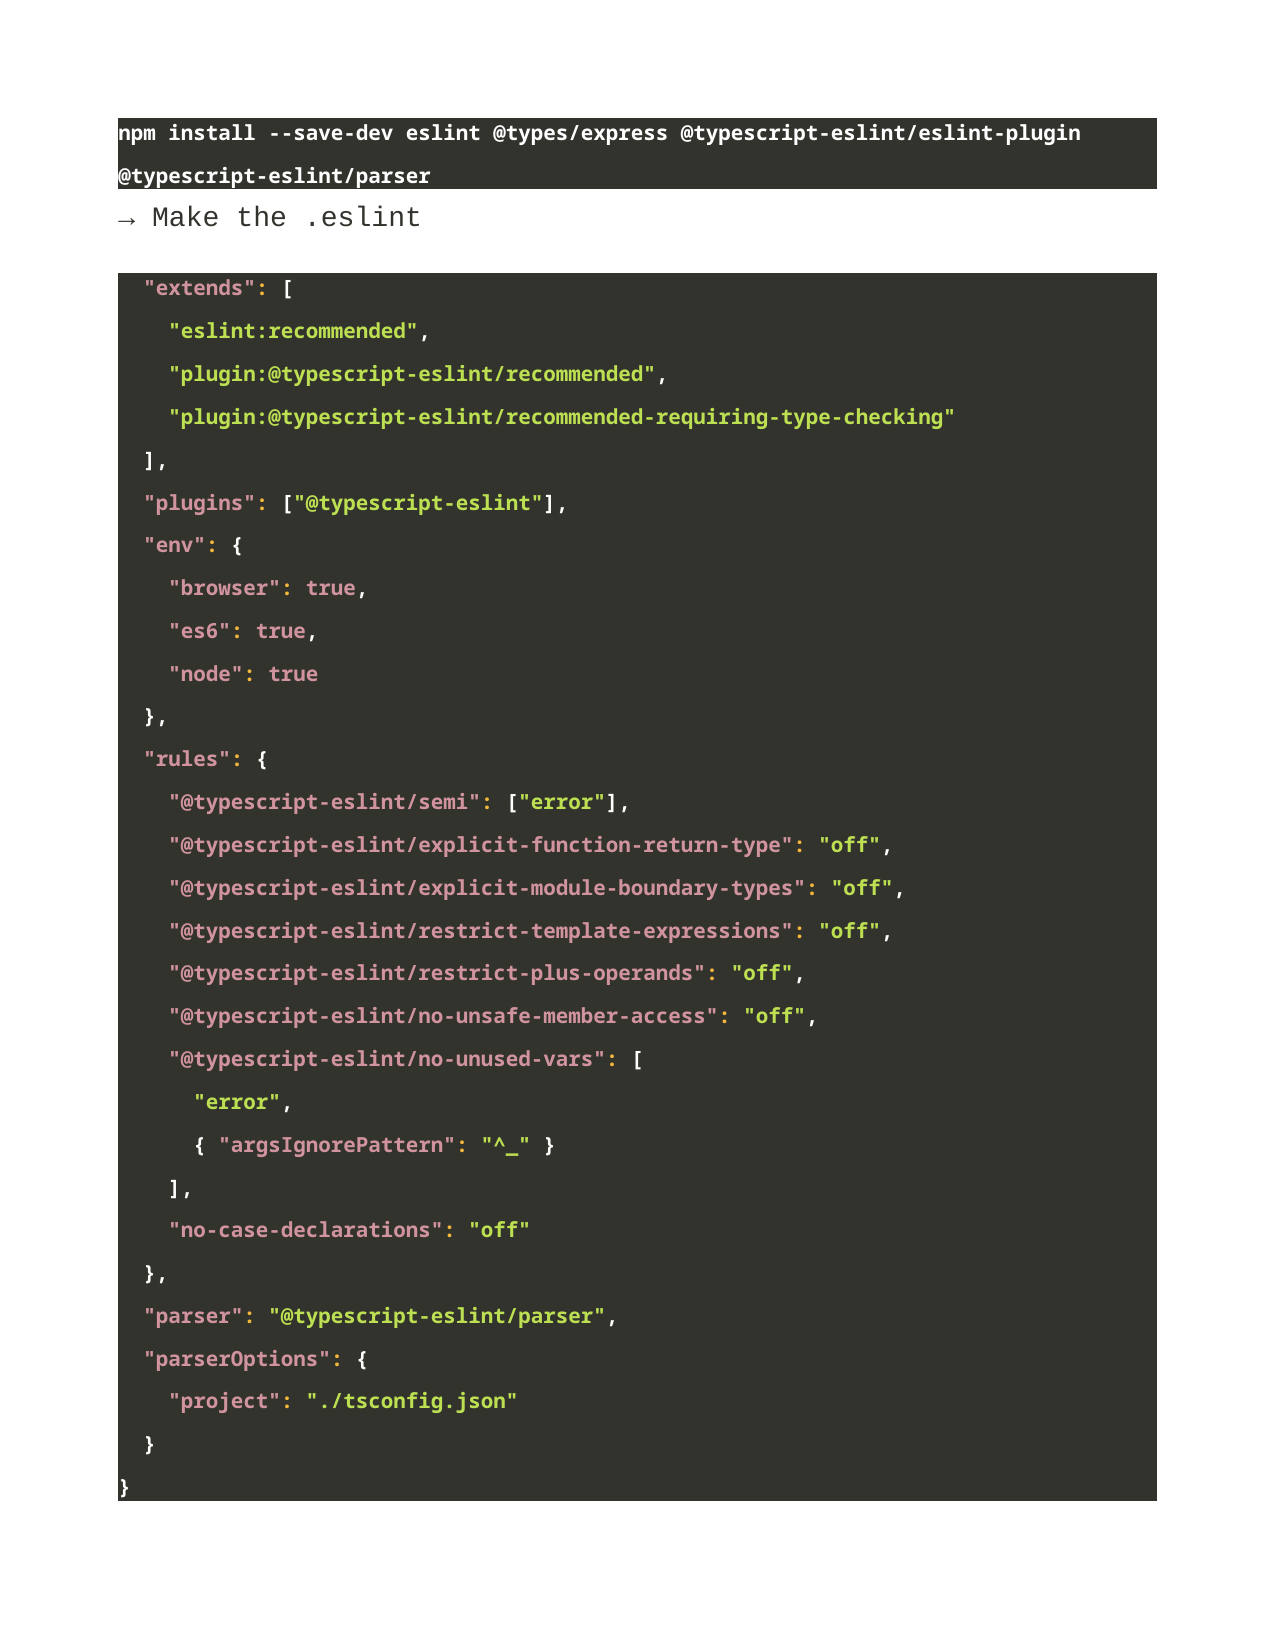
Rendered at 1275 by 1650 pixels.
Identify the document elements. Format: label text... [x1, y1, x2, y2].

text "@typescript-eslint/semi": ["error"], [118, 787, 1157, 816]
text "parserOptions": { [118, 1344, 1157, 1372]
text "@typescript-eslint/restrict-template-expressions": "off", [118, 916, 1157, 944]
text } [118, 1472, 1157, 1501]
text "no-case-declarations": "off" [118, 1215, 1157, 1244]
text → Make the .eslint [118, 203, 1157, 235]
text "@typescript-eslint/explicit-module-boundary-types": "off", [118, 873, 1157, 901]
text "@typescript-eslint/restrict-plus-operands": "off", [118, 958, 1157, 987]
text "plugin:@typescript-eslint/recommended", [118, 359, 1157, 388]
text "@typescript-eslint/explicit-function-return-type": "off", [118, 830, 1157, 859]
text "es6": true, [118, 616, 1157, 644]
text }, [118, 702, 1157, 730]
text ], [118, 445, 1157, 473]
text "extends": [ [118, 273, 1157, 302]
text { [118, 235, 1157, 273]
text { "argsIgnorePattern": "^_" } [118, 1130, 1157, 1158]
text "rules": { [118, 744, 1157, 773]
text "eslint:recommended", [118, 316, 1157, 345]
text } [118, 1429, 1157, 1458]
text ], [118, 1173, 1157, 1201]
text "parser": "@typescript-eslint/parser", [118, 1301, 1157, 1329]
text "@typescript-eslint/no-unsafe-member-access": "off", [118, 1001, 1157, 1030]
text "plugins": ["@typescript-eslint"], [118, 488, 1157, 516]
text "node": true [118, 659, 1157, 687]
text "project": "./tsconfig.json" [118, 1387, 1157, 1415]
text }, [118, 1258, 1157, 1287]
text "plugin:@typescript-eslint/recommended-requiring-type-checking" [118, 402, 1157, 431]
text "env": { [118, 530, 1157, 559]
text "@typescript-eslint/no-unused-vars": [ [118, 1044, 1157, 1073]
text "browser": true, [118, 573, 1157, 602]
text "error", [118, 1087, 1157, 1116]
text npm install --save-dev eslint @types/express @typescript-eslint/eslint-plugin @typescript-eslint/parser [118, 118, 1157, 189]
